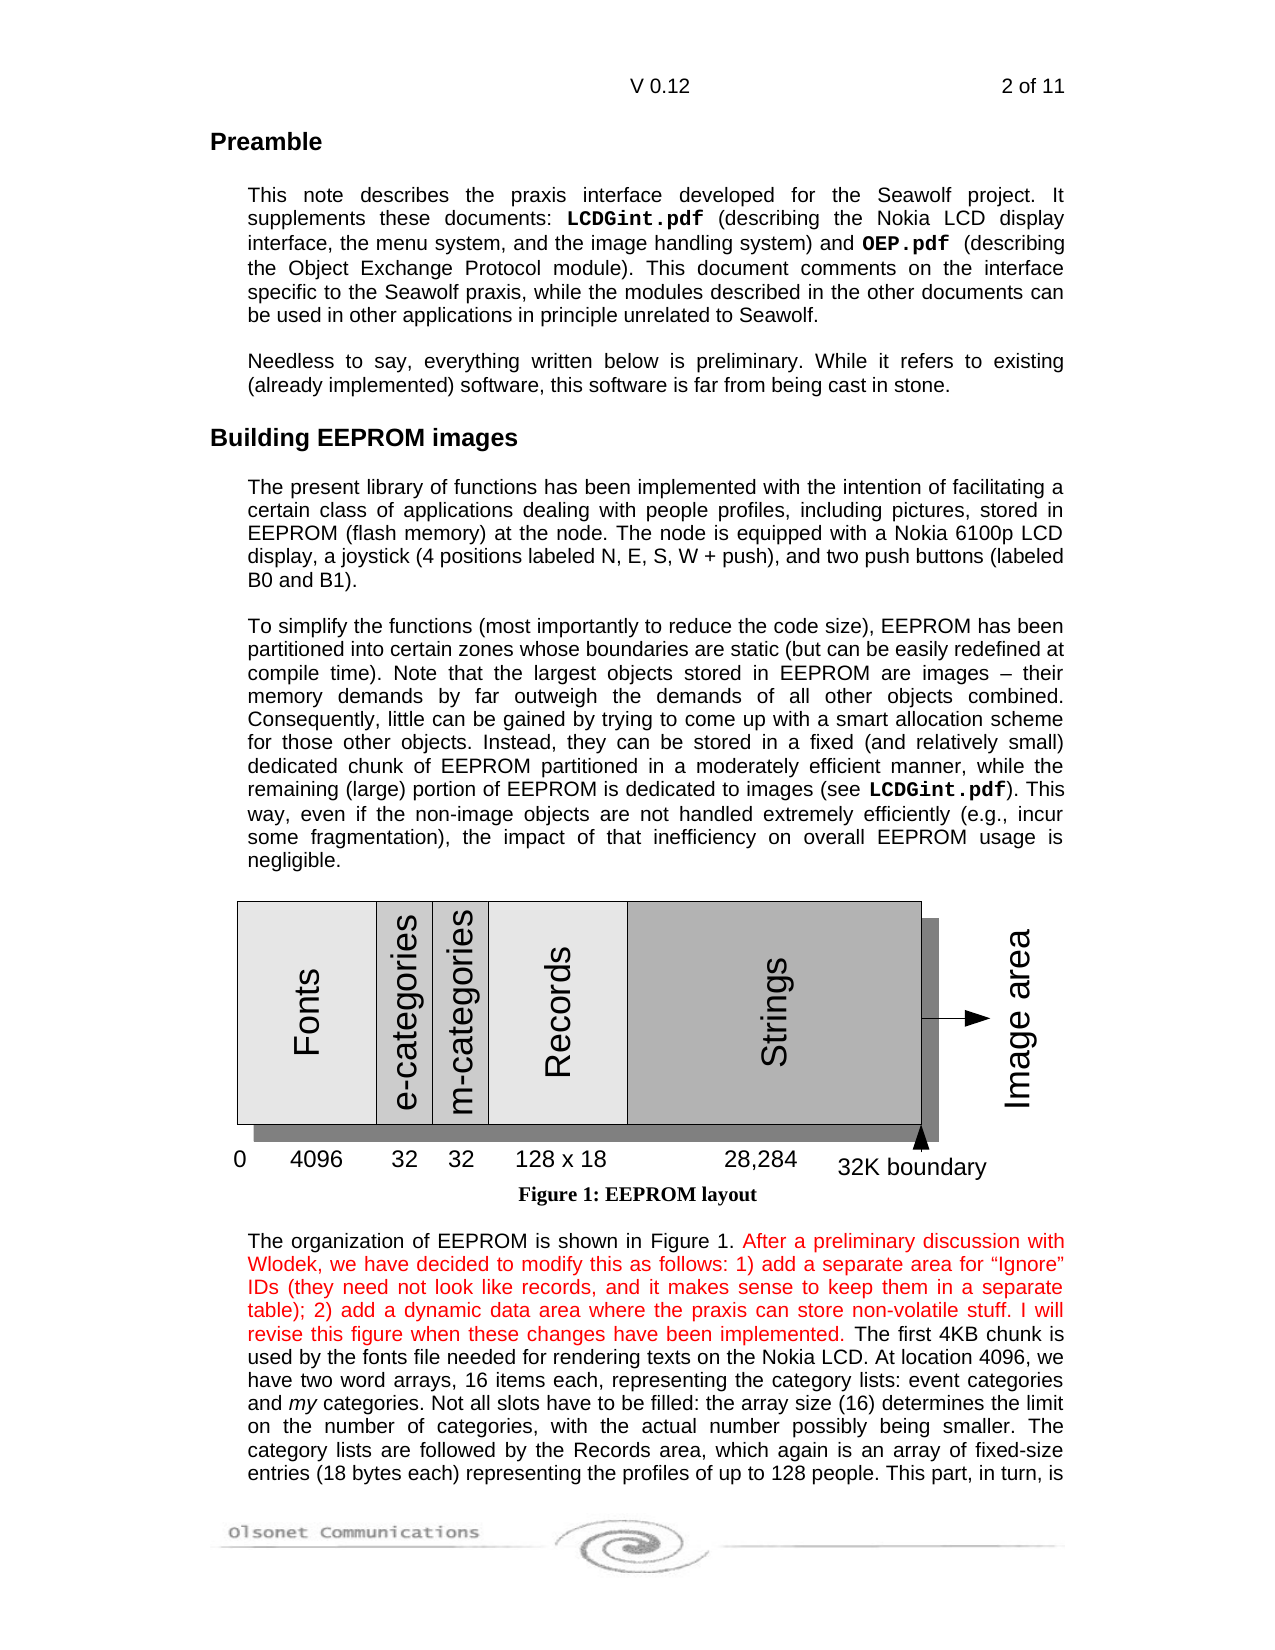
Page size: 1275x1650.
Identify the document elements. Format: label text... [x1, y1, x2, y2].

text This note describes the praxis interface developed for the Seawolf project. It supplements these documents: LCDGint.pdf (describing the Nokia LCD display interface, the menu system, and the image handling system) and OEP.pdf (describing the Object Exchange Protocol module). This document comments on the interface specific to the Seawolf praxis, while the modules described in the other documents can be used in other applications in principle unrelated to Seawolf. [247, 183, 1065, 327]
subtitle Preamble [210, 128, 1065, 156]
text Figure 1: EEPROM layout [229, 908, 1046, 1206]
picture [210, 1504, 1065, 1596]
text Needless to say, everything written below is preliminary. While it refers to existing (already implemented) software, this software is far from being cast in stone. [247, 350, 1065, 396]
text To simplify the functions (most importantly to reduce the code size), EEPROM has been partitioned into certain zones whose boundaries are static (but can be easily redefined at compile time). Note that the largest objects stored in EEPROM are images – their memory demands by far outweigh the demands of all other objects combined. Consequently, little can be gained by trying to come up with a smart allocation scheme for those other objects. Instead, they can be stored in a fixed (and relatively small) dedicated chunk of EEPROM partitioned in a moderately efficient manner, while the remaining (large) portion of EEPROM is dedicated to images (see LCDGint.pdf). This way, even if the non-image objects are not handled extremely efficiently (e.g., incur some fragmentation), the impact of that inefficiency on overall EEPROM usage is negligible. [247, 615, 1065, 872]
text The organization of EEPROM is shown in Figure 1. After a preliminary discussion with Wlodek, we have decided to modify this as follows: 1) add a separate area for “Ignore” IDs (they need not look like records, and it makes sense to keep them in a separate table); 2) add a dynamic data area where the praxis can store non-volatile stuff. I will revise this figure when these changes have been implemented. The first 4KB chunk is used by the fonts file needed for rendering texts on the Nokia LCD. At location 4096, we have two word arrays, 16 items each, representing the category lists: event categories and my categories. Not all slots have to be filled: the array size (16) determines the limit on the number of categories, with the actual number possibly being smaller. The category lists are followed by the Records area, which again is an array of fixed-size entries (18 bytes each) representing the profiles of up to 128 people. This part, in turn, is [247, 1229, 1065, 1485]
text The present library of functions has been implemented with the intention of facilitating a certain class of applications dealing with people profiles, including pictures, stored in EEPROM (flash memory) at the node. The node is equipped with a Nokia 6100p LCD display, a joystick (4 positions labeled N, E, S, W + push), and two push buttons (labeled B0 and B1). [247, 475, 1065, 592]
subtitle Building EEPROM images [210, 424, 1065, 452]
